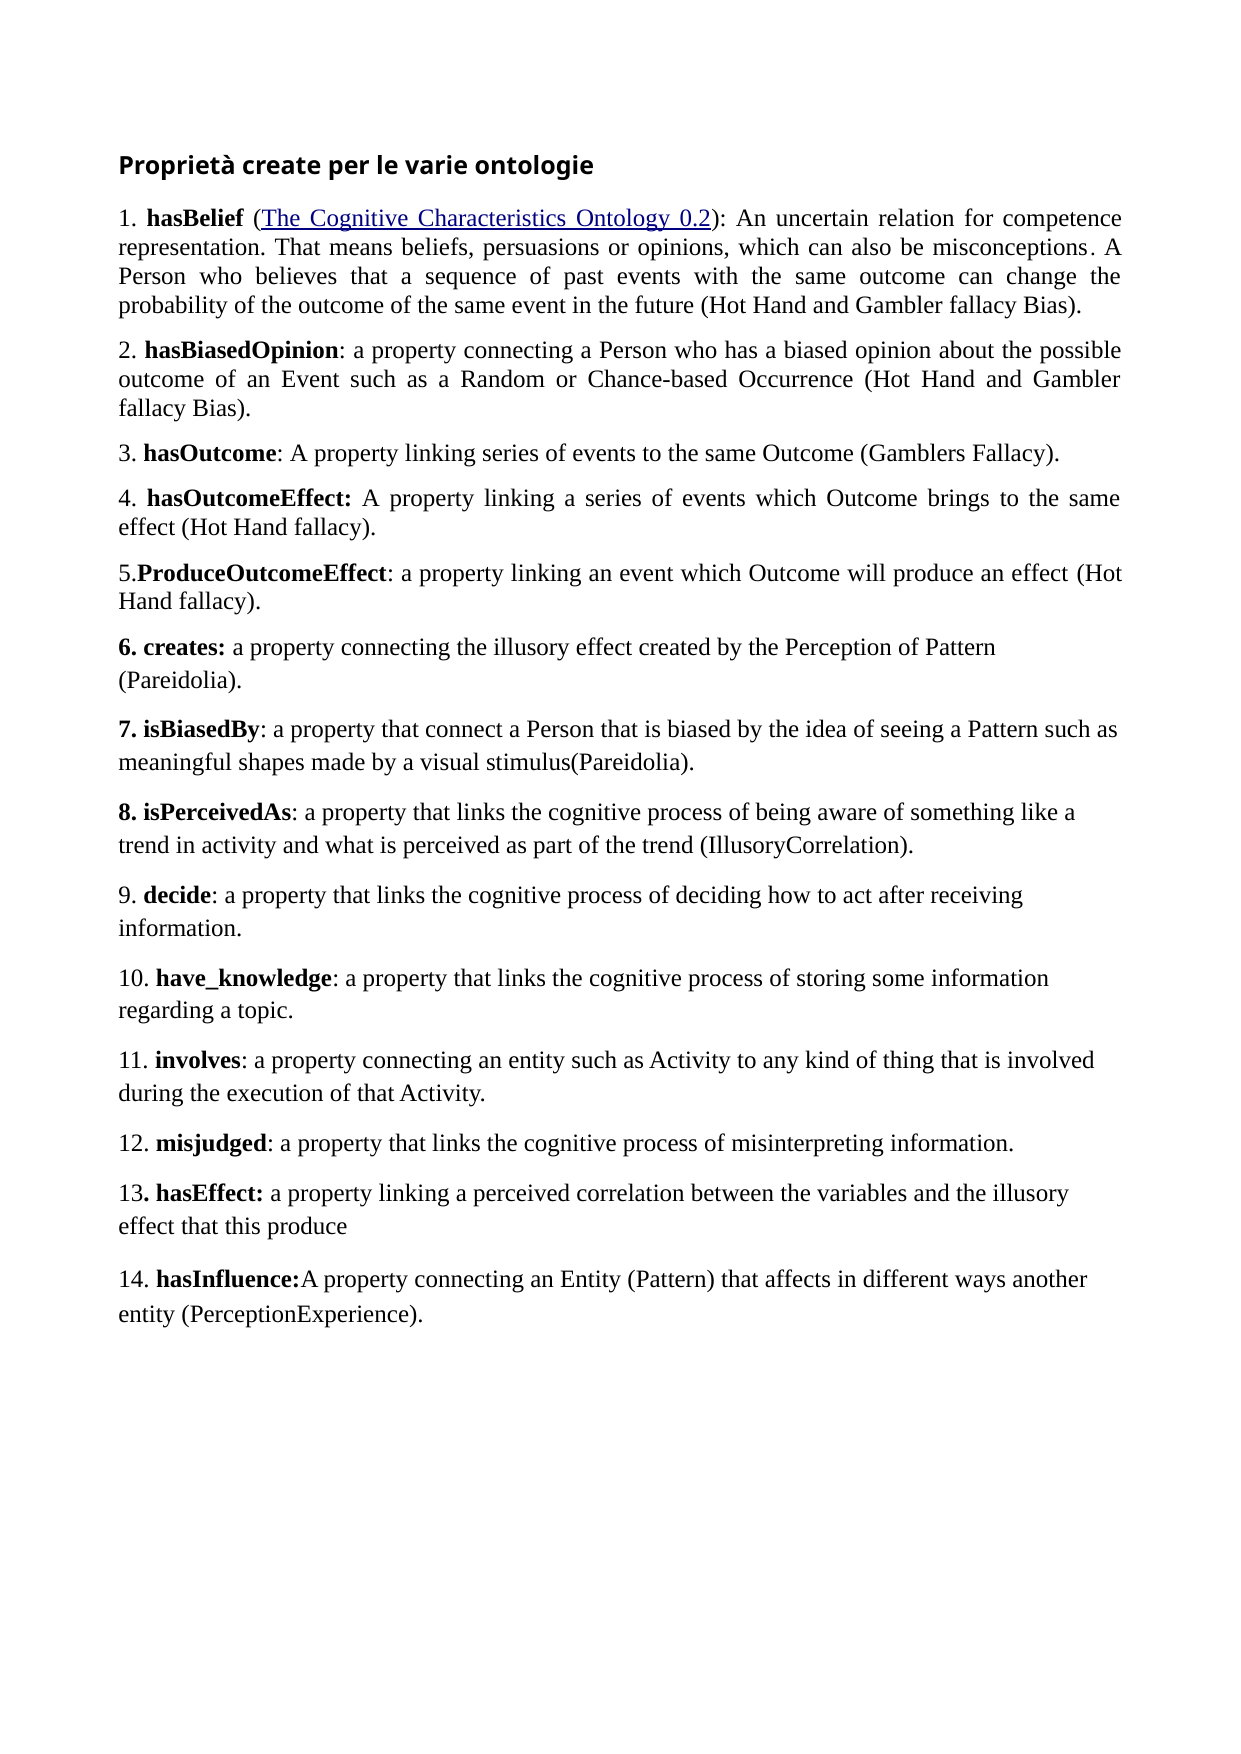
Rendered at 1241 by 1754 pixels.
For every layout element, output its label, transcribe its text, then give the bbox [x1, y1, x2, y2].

text 11. involves: a property connecting an entity such as Activity to any kind of thing that is involved during the execution of that Activity. [118, 1045, 1122, 1107]
text 5.ProduceOutcomeEffect: a property linking an event which Outcome will produce an effect (Hot Hand fallacy). [118, 558, 1122, 615]
text 1. hasBelief (The Cognitive Characteristics Ontology 0.2): An uncertain relation for competence representation. That means beliefs, persuasions or opinions, which can also be misconceptions. A Person who believes that a sequence of past events with the same outcome can change the probability of the outcome of the same event in the future (Hot Hand and Gambler fallacy Bias). [118, 203, 1122, 318]
text 10. have_knowledge: a property that links the cognitive process of storing some information regarding a topic. [118, 963, 1122, 1024]
text 2. hasBiasedOpinion: a property connecting a Person who has a biased opinion about the possible outcome of an Event such as a Random or Chance-based Occurrence (Hot Hand and Gambler fallacy Bias). [118, 335, 1122, 421]
text 3. hasOutcome: A property linking series of events to the same Outcome (Gamblers Fallacy). [118, 438, 1122, 467]
text 7. isBiasedBy: a property that connect a Person that is biased by the idea of seeing a Pattern such as meaningful shapes made by a visual stimulus(Pareidolia). [118, 714, 1122, 776]
text 4. hasOutcomeEffect: A property linking a series of events which Outcome brings to the same effect (Hot Hand fallacy). [118, 483, 1122, 541]
text 14. hasInfluence:A property connecting an Entity (Pattern) that affects in different ways another entity (PerceptionExperience). [118, 1260, 1122, 1327]
text 12. misjudged: a property that links the cognitive process of misinterpreting information. [118, 1128, 1122, 1157]
text 13. hasEffect: a property linking a perceived correlation between the variables and the illusory effect that this produce [118, 1178, 1122, 1239]
text 8. isPerceivedAs: a property that links the cognitive process of being aware of something like a trend in activity and what is perceived as part of the trend (IllusoryCorrelation). [118, 797, 1122, 859]
text Proprietà create per le varie ontologie [118, 148, 1122, 182]
text 6. creates: a property connecting the illusory effect created by the Perception of Pattern (Pareidolia). [118, 632, 1122, 693]
text 9. decide: a property that links the cognitive process of deciding how to act after receiving information. [118, 880, 1122, 942]
